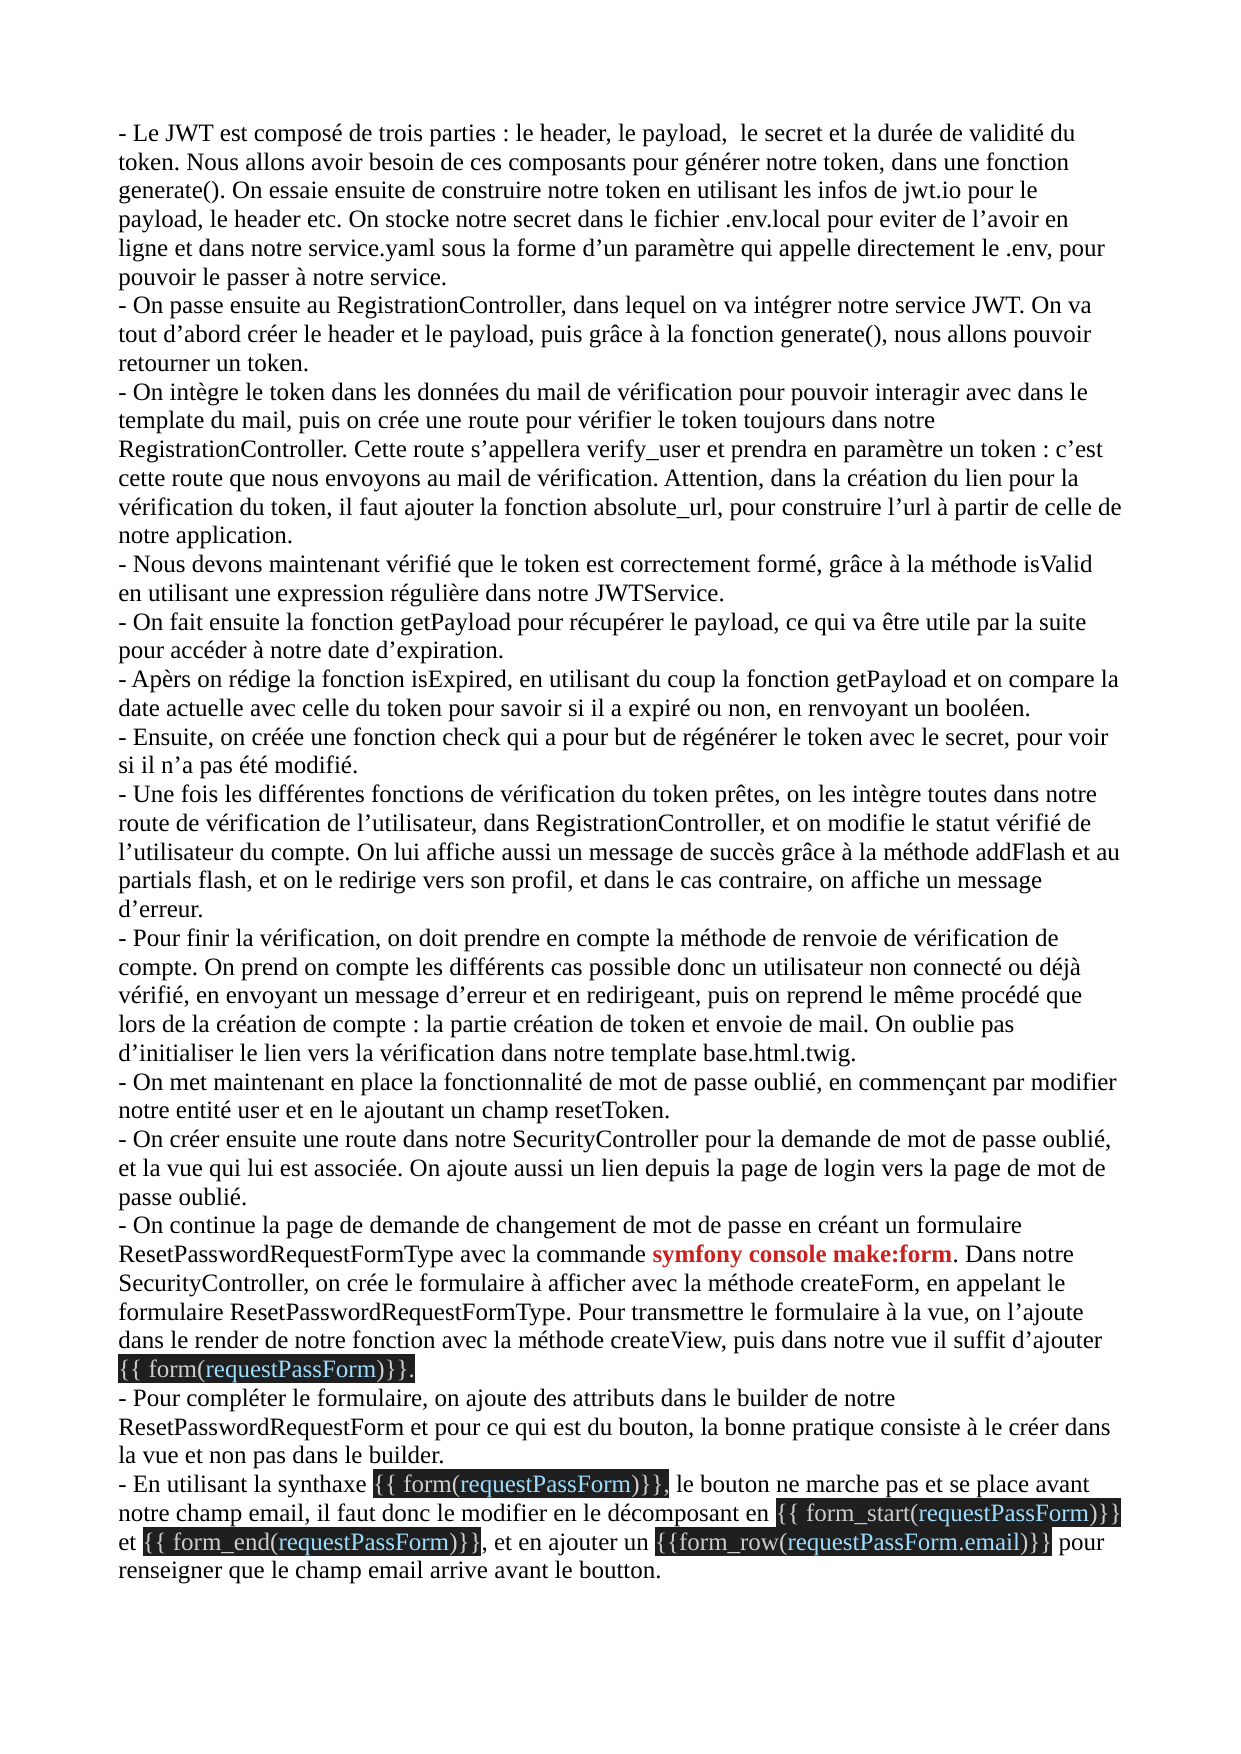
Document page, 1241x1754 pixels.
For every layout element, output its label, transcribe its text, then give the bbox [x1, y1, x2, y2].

text - On passe ensuite au RegistrationController, dans lequel on va intégrer notre service JWT. On va tout d’abord créer le header et le payload, puis grâce à la fonction generate(), nous allons pouvoir retourner un token. [118, 291, 1122, 377]
text - Ensuite, on créée une fonction check qui a pour but de régénérer le token avec le secret, pour voir si il n’a pas été modifié. [118, 722, 1122, 779]
text - On intègre le token dans les données du mail de vérification pour pouvoir interagir avec dans le template du mail, puis on crée une route pour vérifier le token toujours dans notre RegistrationController. Cette route s’appellera verify_user et prendra en paramètre un token : c’est cette route que nous envoyons au mail de vérification. Attention, dans la création du lien pour la vérification du token, il faut ajouter la fonction absolute_url, pour construire l’url à partir de celle de notre application. [118, 377, 1122, 549]
text - On fait ensuite la fonction getPayload pour récupérer le payload, ce qui va être utile par la suite pour accéder à notre date d’expiration. [118, 607, 1122, 664]
text - Pour compléter le formulaire, on ajoute des attributs dans le builder de notre ResetPasswordRequestForm et pour ce qui est du bouton, la bonne pratique consiste à le créer dans la vue et non pas dans le builder. [118, 1383, 1122, 1469]
text - Nous devons maintenant vérifié que le token est correctement formé, grâce à la méthode isValid en utilisant une expression régulière dans notre JWTService. [118, 549, 1122, 607]
text - Pour finir la vérification, on doit prendre en compte la méthode de renvoie de vérification de compte. On prend on compte les différents cas possible donc un utilisateur non connecté ou déjà vérifié, en envoyant un message d’erreur et en redirigeant, puis on reprend le même procédé que lors de la création de compte : la partie création de token et envoie de mail. On oublie pas d’initialiser le lien vers la vérification dans notre template base.html.twig. [118, 923, 1122, 1067]
text - On continue la page de demande de changement de mot de passe en créant un formulaire ResetPasswordRequestFormType avec la commande symfony console make:form. Dans notre SecurityController, on crée le formulaire à afficher avec la méthode createForm, en appelant le formulaire ResetPasswordRequestFormType. Pour transmettre le formulaire à la vue, on l’ajoute dans le render de notre fonction avec la méthode createView, puis dans notre vue il suffit d’ajouter {{ form(requestPassForm)}}. [118, 1211, 1122, 1383]
text - Le JWT est composé de trois parties : le header, le payload, le secret et la durée de validité du token. Nous allons avoir besoin de ces composants pour générer notre token, dans une fonction generate(). On essaie ensuite de construire notre token en utilisant les infos de jwt.io pour le payload, le header etc. On stocke notre secret dans le fichier .env.local pour eviter de l’avoir en ligne et dans notre service.yaml sous la forme d’un paramètre qui appelle directement le .env, pour pouvoir le passer à notre service. [118, 118, 1122, 291]
text - On met maintenant en place la fonctionnalité de mot de passe oublié, en commençant par modifier notre entité user et en le ajoutant un champ resetToken. [118, 1067, 1122, 1124]
text - On créer ensuite une route dans notre SecurityController pour la demande de mot de passe oublié, et la vue qui lui est associée. On ajoute aussi un lien depuis la page de login vers la page de mot de passe oublié. [118, 1124, 1122, 1211]
text - Apèrs on rédige la fonction isExpired, en utilisant du coup la fonction getPayload et on compare la date actuelle avec celle du token pour savoir si il a expiré ou non, en renvoyant un booléen. [118, 664, 1122, 722]
text - Une fois les différentes fonctions de vérification du token prêtes, on les intègre toutes dans notre route de vérification de l’utilisateur, dans RegistrationController, et on modifie le statut vérifié de l’utilisateur du compte. On lui affiche aussi un message de succès grâce à la méthode addFlash et au partials flash, et on le redirige vers son profil, et dans le cas contraire, on affiche un message d’erreur. [118, 779, 1122, 923]
text - En utilisant la synthaxe {{ form(requestPassForm)}}, le bouton ne marche pas et se place avant notre champ email, il faut donc le modifier en le décomposant en {{ form_start(requestPassForm)}} et {{ form_end(requestPassForm)}}, et en ajouter un {{form_row(requestPassForm.email)}} pour renseigner que le champ email arrive avant le boutton. [118, 1469, 1122, 1584]
